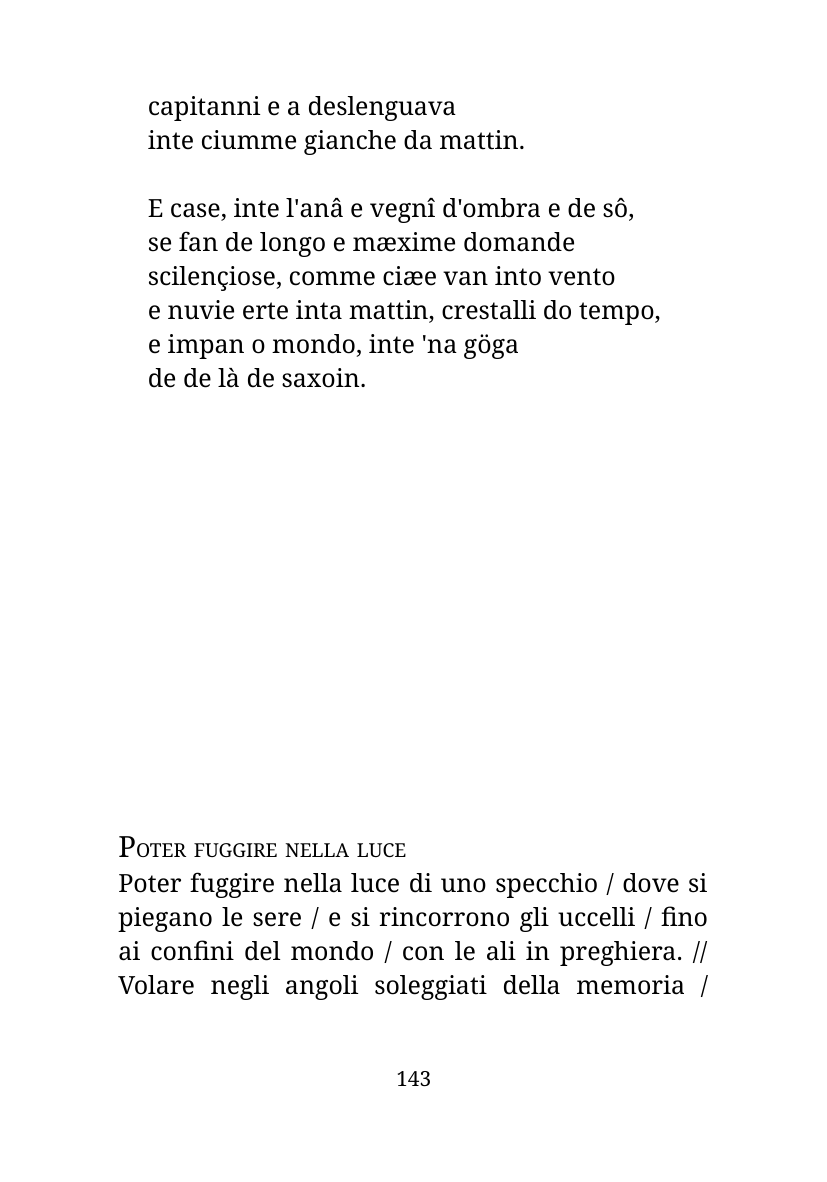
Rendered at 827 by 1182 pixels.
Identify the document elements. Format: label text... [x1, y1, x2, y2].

text se fan de longo e mæxime domande [118, 225, 709, 259]
text Poter fuggire nella luce di uno specchio / dove si piegano le sere / e si rincorrono gli uccelli / fino ai confini del mondo / con le ali in preghiera. // Volare negli angoli soleggiati della memoria / [118, 866, 709, 1002]
text E case, inte l'anâ e vegnî d'ombra e de sô, [118, 191, 709, 225]
text de de là de saxoin. [118, 361, 709, 395]
text e impan o mondo, inte 'na göga [118, 327, 709, 361]
text Poter fuggire nella luce [118, 826, 709, 866]
text e nuvie erte inta mattin, crestalli do tempo, [118, 293, 709, 327]
text inte ciumme gianche da mattin. [118, 123, 709, 157]
text scilençiose, comme ciæe van into vento [118, 259, 709, 293]
text capitanni e a deslenguava [118, 88, 709, 123]
